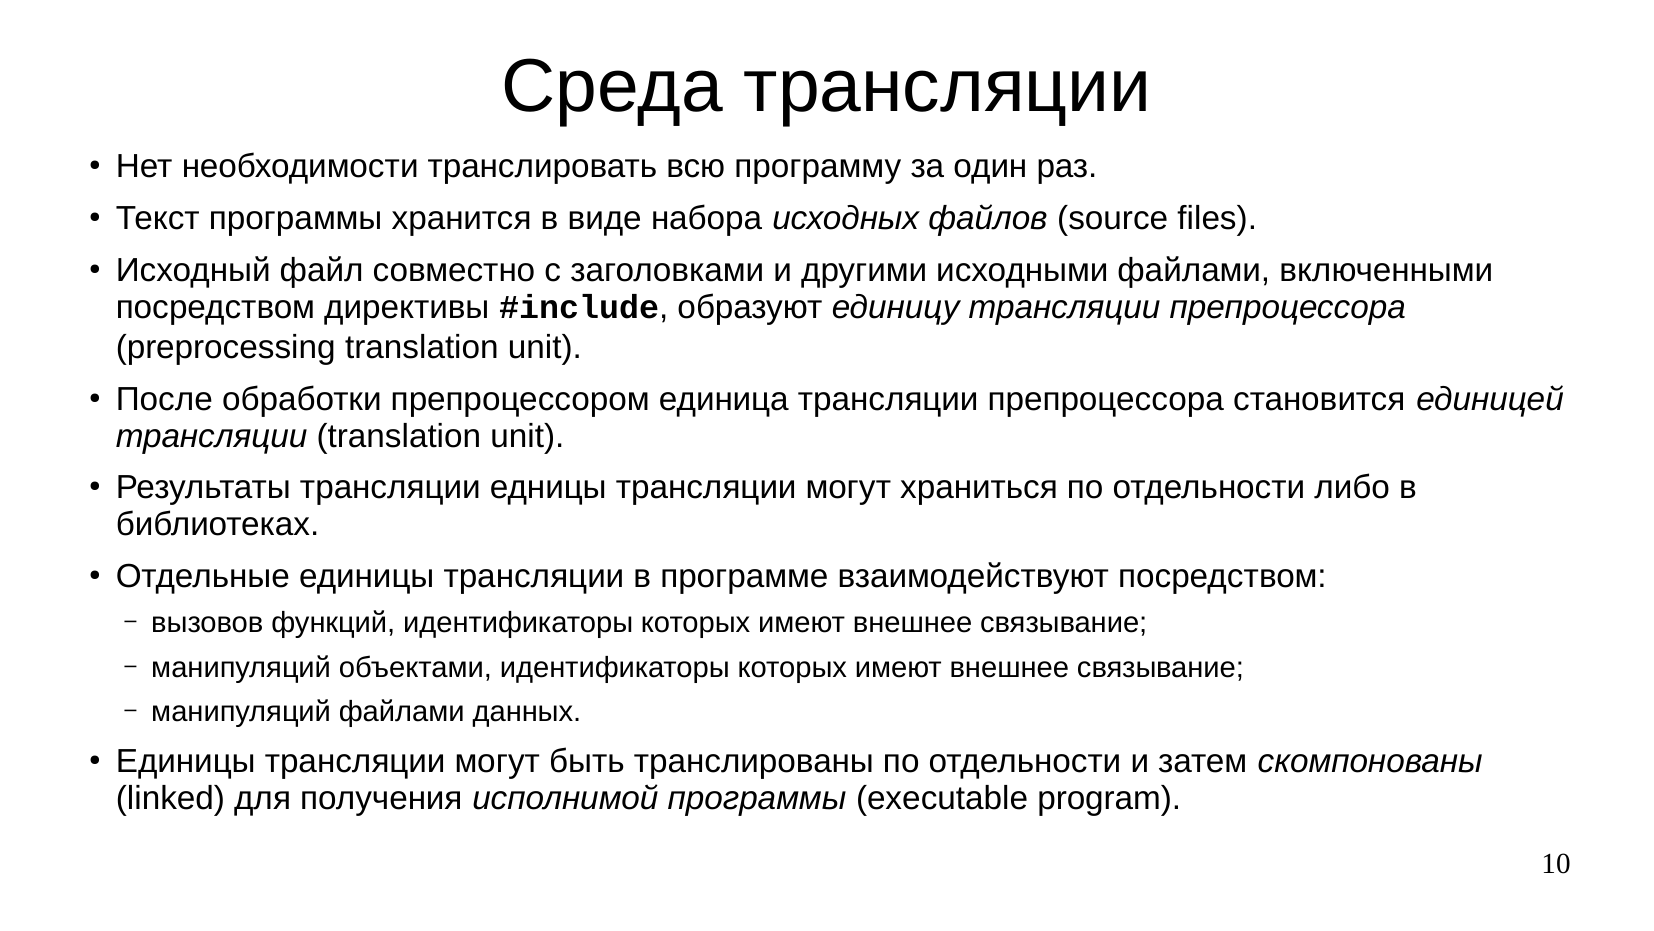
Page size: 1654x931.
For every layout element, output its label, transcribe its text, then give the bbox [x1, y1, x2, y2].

list Нет необходимости транслировать всю программу за один раз. Текст программы хранится в виде набора исходных файлов (source files). Исходный файл совместно с заголовками и другими исходными файлами, включенными посредством директивы #include, образуют единицу трансляции препроцессора (preprocessing translation unit). После обработки препроцессором единица трансляции препроцессора становится единицей трансляции (translation unit). Результаты трансляции едницы трансляции могут храниться по отдельности либо в библиотеках. Отдельные единицы трансляции в программе взаимодействуют посредством: вызовов функций, идентификаторы которых имеют внешнее связывание; манипуляций объектами, идентификаторы которых имеют внешнее связывание; манипуляций файлами данных. Единицы трансляции могут быть транслированы по отдельности и затем скомпонованы (linked) для получения исполнимой программы (executable program). [80, 147, 1569, 827]
title Среда трансляции [82, 7, 1571, 163]
